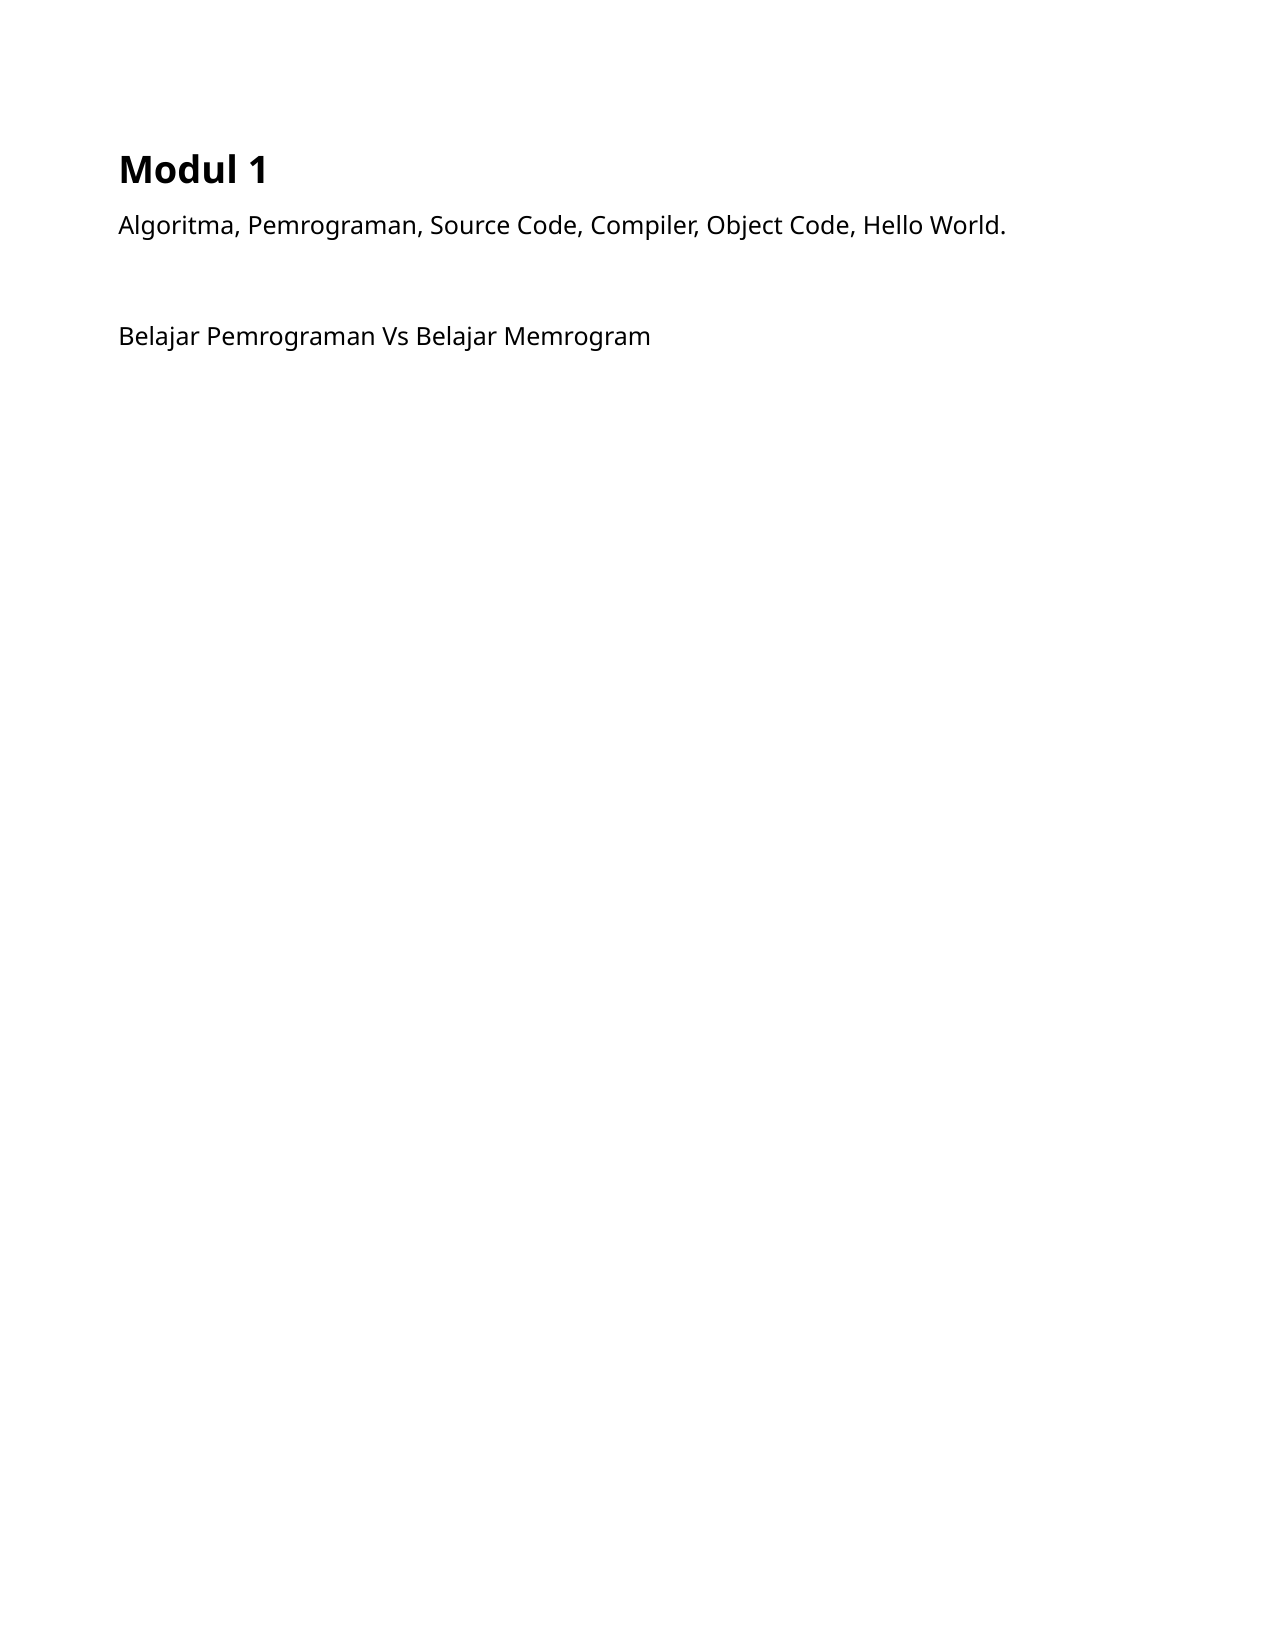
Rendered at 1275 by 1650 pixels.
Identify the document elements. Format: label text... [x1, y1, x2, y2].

text Algoritma, Pemrograman, Source Code, Compiler, Object Code, Hello World. [118, 207, 1157, 241]
text Belajar Pemrograman Vs Belajar Memrogram [118, 318, 1157, 352]
subtitle Modul 1 [118, 143, 1157, 195]
